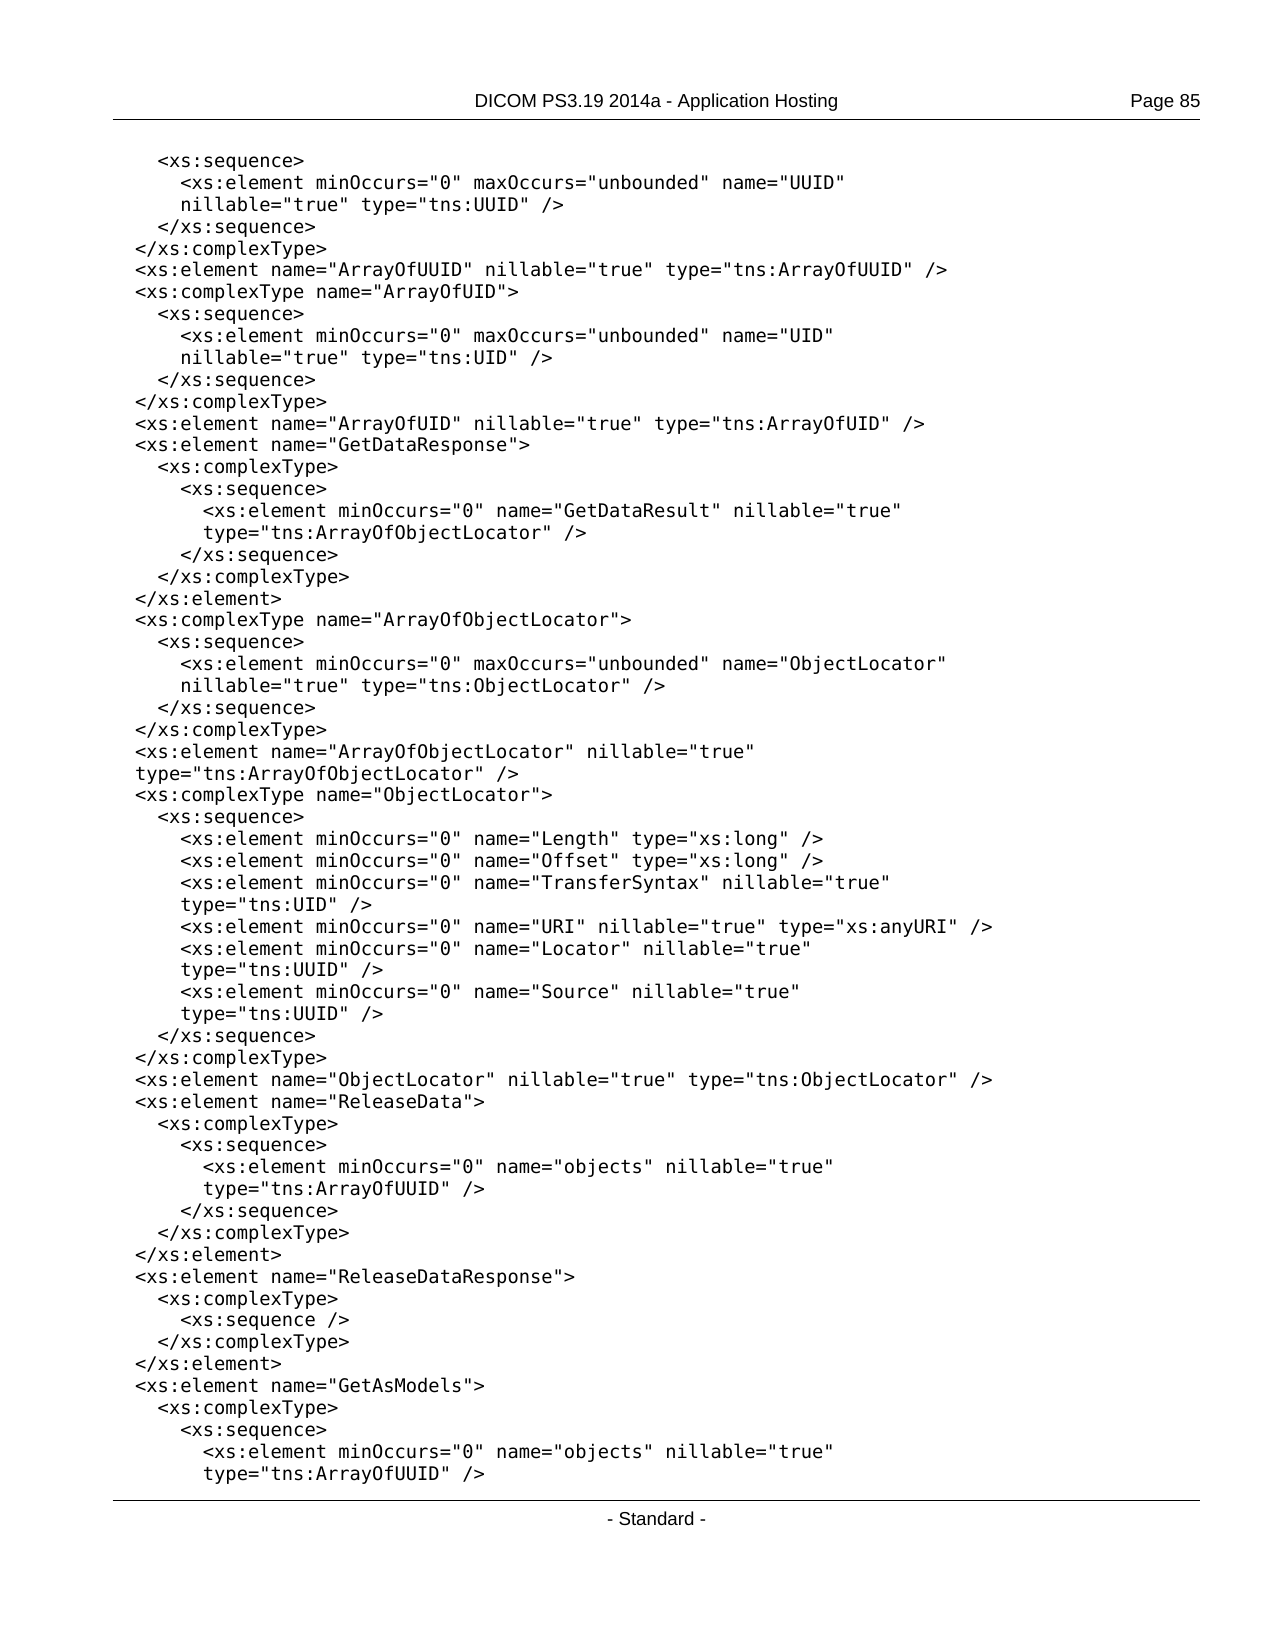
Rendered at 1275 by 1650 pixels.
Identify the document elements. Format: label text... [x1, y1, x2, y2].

text <xs:sequence> <xs:element minOccurs="0" maxOccurs="unbounded" name="UUID" nillable="true" type="tns:UUID" /> </xs:sequence> </xs:complexType> <xs:element name="ArrayOfUUID" nillable="true" type="tns:ArrayOfUUID" /> <xs:complexType name="ArrayOfUID"> <xs:sequence> <xs:element minOccurs="0" maxOccurs="unbounded" name="UID" nillable="true" type="tns:UID" /> </xs:sequence> </xs:complexType> <xs:element name="ArrayOfUID" nillable="true" type="tns:ArrayOfUID" /> <xs:element name="GetDataResponse"> <xs:complexType> <xs:sequence> <xs:element minOccurs="0" name="GetDataResult" nillable="true" type="tns:ArrayOfObjectLocator" /> </xs:sequence> </xs:complexType> </xs:element> <xs:complexType name="ArrayOfObjectLocator"> <xs:sequence> <xs:element minOccurs="0" maxOccurs="unbounded" name="ObjectLocator" nillable="true" type="tns:ObjectLocator" /> </xs:sequence> </xs:complexType> <xs:element name="ArrayOfObjectLocator" nillable="true" type="tns:ArrayOfObjectLocator" /> <xs:complexType name="ObjectLocator"> <xs:sequence> <xs:element minOccurs="0" name="Length" type="xs:long" /> <xs:element minOccurs="0" name="Offset" type="xs:long" /> <xs:element minOccurs="0" name="TransferSyntax" nillable="true" type="tns:UID" /> <xs:element minOccurs="0" name="URI" nillable="true" type="xs:anyURI" /> <xs:element minOccurs="0" name="Locator" nillable="true" type="tns:UUID" /> <xs:element minOccurs="0" name="Source" nillable="true" type="tns:UUID" /> </xs:sequence> </xs:complexType> <xs:element name="ObjectLocator" nillable="true" type="tns:ObjectLocator" /> <xs:element name="ReleaseData"> <xs:complexType> <xs:sequence> <xs:element minOccurs="0" name="objects" nillable="true" type="tns:ArrayOfUUID" /> </xs:sequence> </xs:complexType> </xs:element> <xs:element name="ReleaseDataResponse"> <xs:complexType> <xs:sequence /> </xs:complexType> </xs:element> <xs:element name="GetAsModels"> <xs:complexType> <xs:sequence> <xs:element minOccurs="0" name="objects" nillable="true" type="tns:ArrayOfUUID" /> [112, 150, 1200, 1484]
